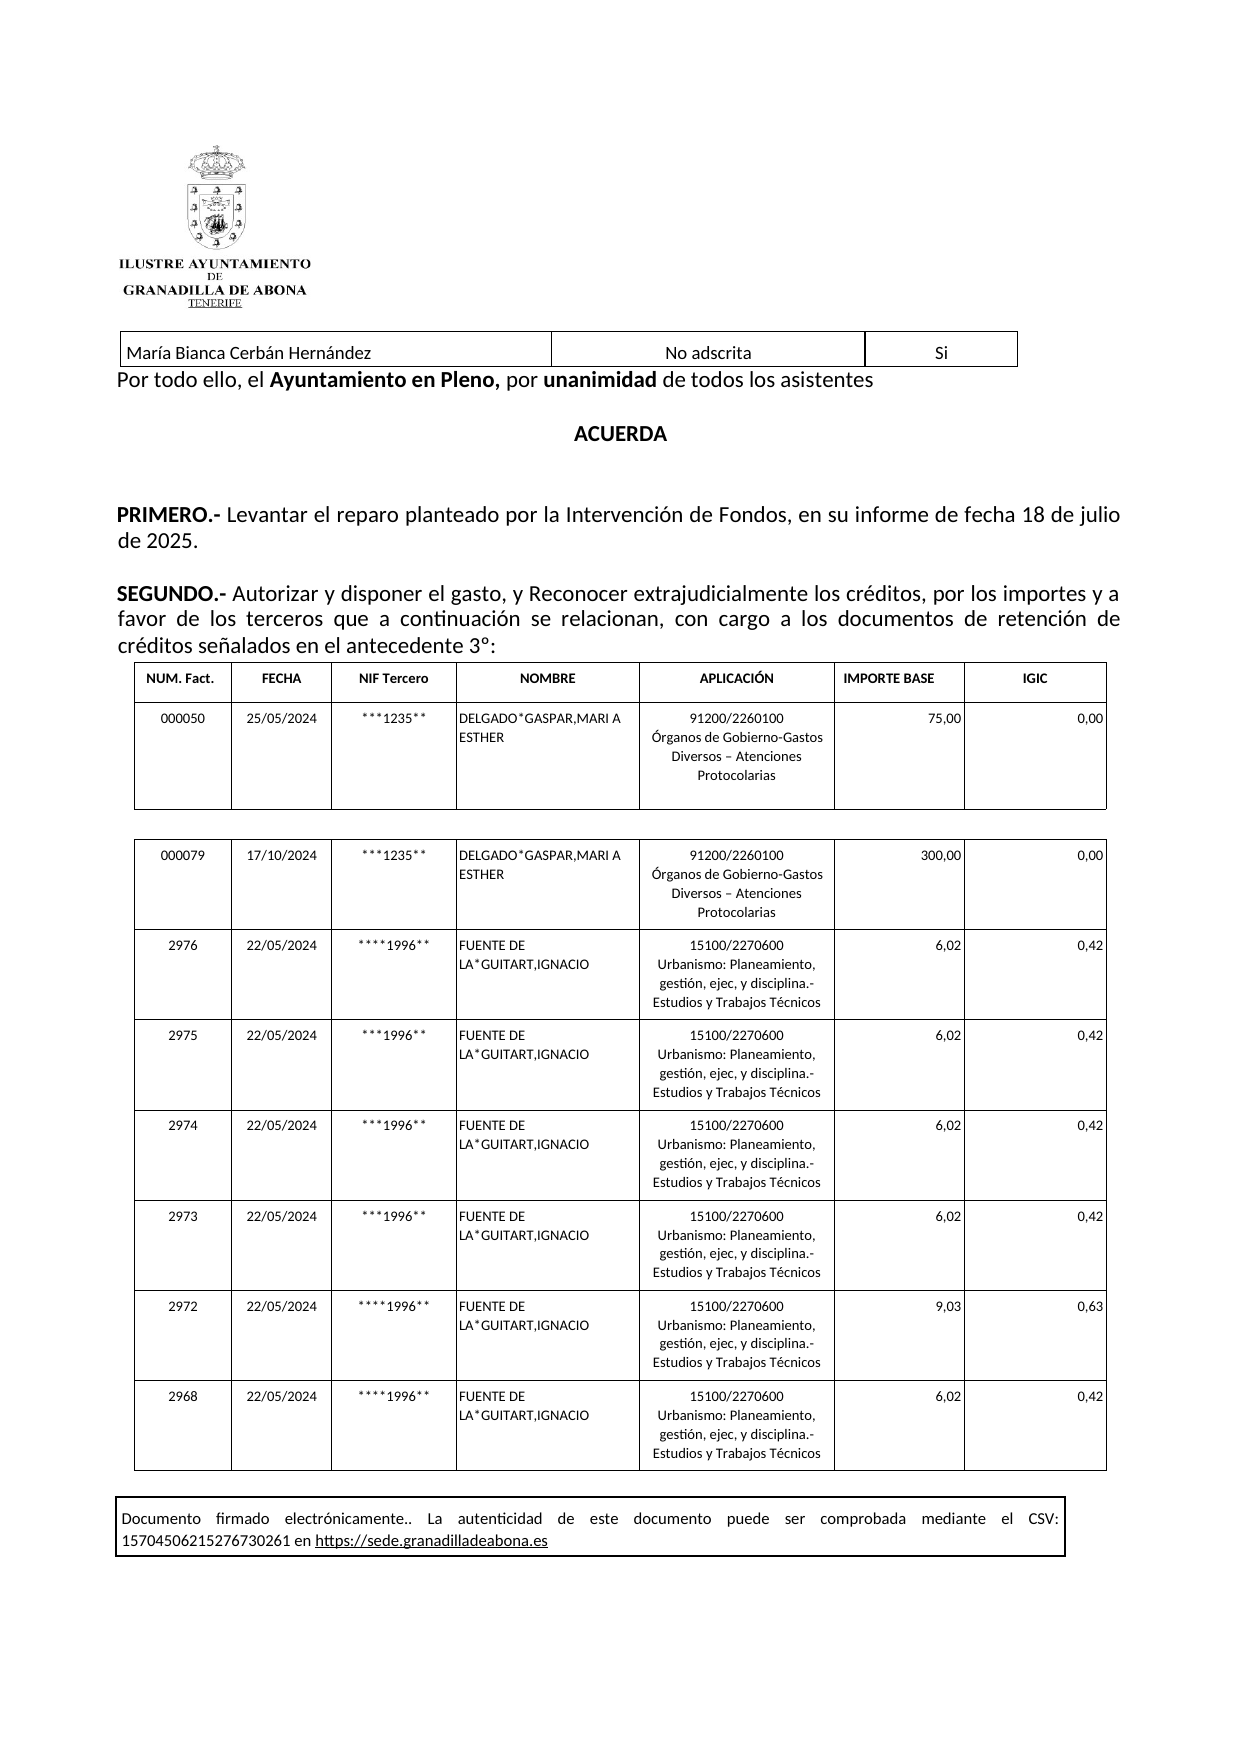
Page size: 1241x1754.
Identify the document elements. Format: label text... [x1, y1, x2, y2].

table_header FECHA [232, 663, 331, 702]
text PRIMERO.- Levantar el reparo planteado por la Intervención de Fondos, en su informe de fecha 18 de julio de 2025. [117, 502, 1122, 554]
table_header 300,00 [835, 840, 964, 929]
table_cell 22/05/2024 [232, 1111, 331, 1199]
table_cell 2973 [135, 1201, 231, 1290]
table_cell FUENTE DE LA*GUITART,IGNACIO [457, 930, 639, 1019]
table_cell 0,00 [965, 703, 1106, 809]
table_cell ****1996** [332, 1381, 456, 1470]
table_cell ****1996** [332, 930, 456, 1019]
table_header 17/10/2024 [232, 840, 331, 929]
table_cell 2976 [135, 930, 231, 1019]
table_cell No adscrita [552, 332, 864, 366]
table_cell ***1996** [332, 1111, 456, 1199]
table_cell 25/05/2024 [232, 703, 331, 809]
subtitle ACUERDA [119, 419, 1122, 447]
table_cell 15100/2270600 Urbanismo: Planeamiento, gestión, ejec, y disciplina.- Estudios y Trabajos Técnicos [640, 930, 834, 1019]
table_header IMPORTE BASE [835, 663, 964, 702]
table_cell 6,02 [835, 1381, 964, 1470]
table_cell 2975 [135, 1020, 231, 1109]
table_cell 0,42 [965, 1020, 1106, 1109]
table_cell 91200/2260100 Órganos de Gobierno-Gastos Diversos – Atenciones Protocolarias [640, 703, 834, 809]
table_cell FUENTE DE LA*GUITART,IGNACIO [457, 1020, 639, 1109]
table_cell 22/05/2024 [232, 1381, 331, 1470]
table_cell 15100/2270600 Urbanismo: Planeamiento, gestión, ejec, y disciplina.- Estudios y Trabajos Técnicos [640, 1201, 834, 1290]
table_cell 15100/2270600 Urbanismo: Planeamiento, gestión, ejec, y disciplina.- Estudios y Trabajos Técnicos [640, 1381, 834, 1470]
table_cell 0,63 [965, 1291, 1106, 1380]
table_cell DELGADO*GASPAR,MARI A ESTHER [457, 703, 639, 809]
table_cell María Bianca Cerbán Hernández [121, 332, 551, 366]
table_header 000079 [135, 840, 231, 929]
table_cell FUENTE DE LA*GUITART,IGNACIO [457, 1381, 639, 1470]
table_cell 9,03 [835, 1291, 964, 1380]
table_cell 2968 [135, 1381, 231, 1470]
table_cell 0,42 [965, 1111, 1106, 1199]
table_cell 15100/2270600 Urbanismo: Planeamiento, gestión, ejec, y disciplina.- Estudios y Trabajos Técnicos [640, 1111, 834, 1199]
table_cell 2974 [135, 1111, 231, 1199]
table_cell 6,02 [835, 1201, 964, 1290]
table_header NIF Tercero [332, 663, 456, 702]
table_header 91200/2260100 Órganos de Gobierno-Gastos Diversos – Atenciones Protocolarias [640, 840, 834, 929]
table_cell 000050 [135, 703, 231, 809]
table_cell 15100/2270600 Urbanismo: Planeamiento, gestión, ejec, y disciplina.- Estudios y Trabajos Técnicos [640, 1020, 834, 1109]
table_header IGIC [965, 663, 1106, 702]
table_cell 22/05/2024 [232, 1020, 331, 1109]
table_header ***1235** [332, 840, 456, 929]
table_cell FUENTE DE LA*GUITART,IGNACIO [457, 1111, 639, 1199]
table_cell 6,02 [835, 1111, 964, 1199]
table_cell 22/05/2024 [232, 1291, 331, 1380]
table_header NOMBRE [457, 663, 639, 702]
table_cell 6,02 [835, 1020, 964, 1109]
table_cell 6,02 [835, 930, 964, 1019]
table_cell 22/05/2024 [232, 930, 331, 1019]
table_cell 0,42 [965, 1381, 1106, 1470]
table_cell ***1996** [332, 1201, 456, 1290]
table_cell Si [866, 332, 1017, 366]
text SEGUNDO.- Autorizar y disponer el gasto, y Reconocer extrajudicialmente los créditos, por los importes y a favor de los terceros que a continuación se relacionan, con cargo a los documentos de retención de créditos señalados en el antecedente 3º: [117, 580, 1122, 659]
table_header DELGADO*GASPAR,MARI A ESTHER [457, 840, 639, 929]
table_cell 0,42 [965, 1201, 1106, 1290]
table_header APLICACIÓN [640, 663, 834, 702]
table_cell ***1235** [332, 703, 456, 809]
table_cell 0,42 [965, 930, 1106, 1019]
table_header NUM. Fact. [135, 663, 231, 702]
table_cell 75,00 [835, 703, 964, 809]
table_cell 22/05/2024 [232, 1201, 331, 1290]
table_header 0,00 [965, 840, 1106, 929]
table_cell FUENTE DE LA*GUITART,IGNACIO [457, 1291, 639, 1380]
table_cell FUENTE DE LA*GUITART,IGNACIO [457, 1201, 639, 1290]
table_cell 15100/2270600 Urbanismo: Planeamiento, gestión, ejec, y disciplina.- Estudios y Trabajos Técnicos [640, 1291, 834, 1380]
table_cell 2972 [135, 1291, 231, 1380]
text Por todo ello, el Ayuntamiento en Pleno, por unanimidad de todos los asistentes [117, 367, 1122, 393]
table_cell ****1996** [332, 1291, 456, 1380]
table_cell ***1996** [332, 1020, 456, 1109]
